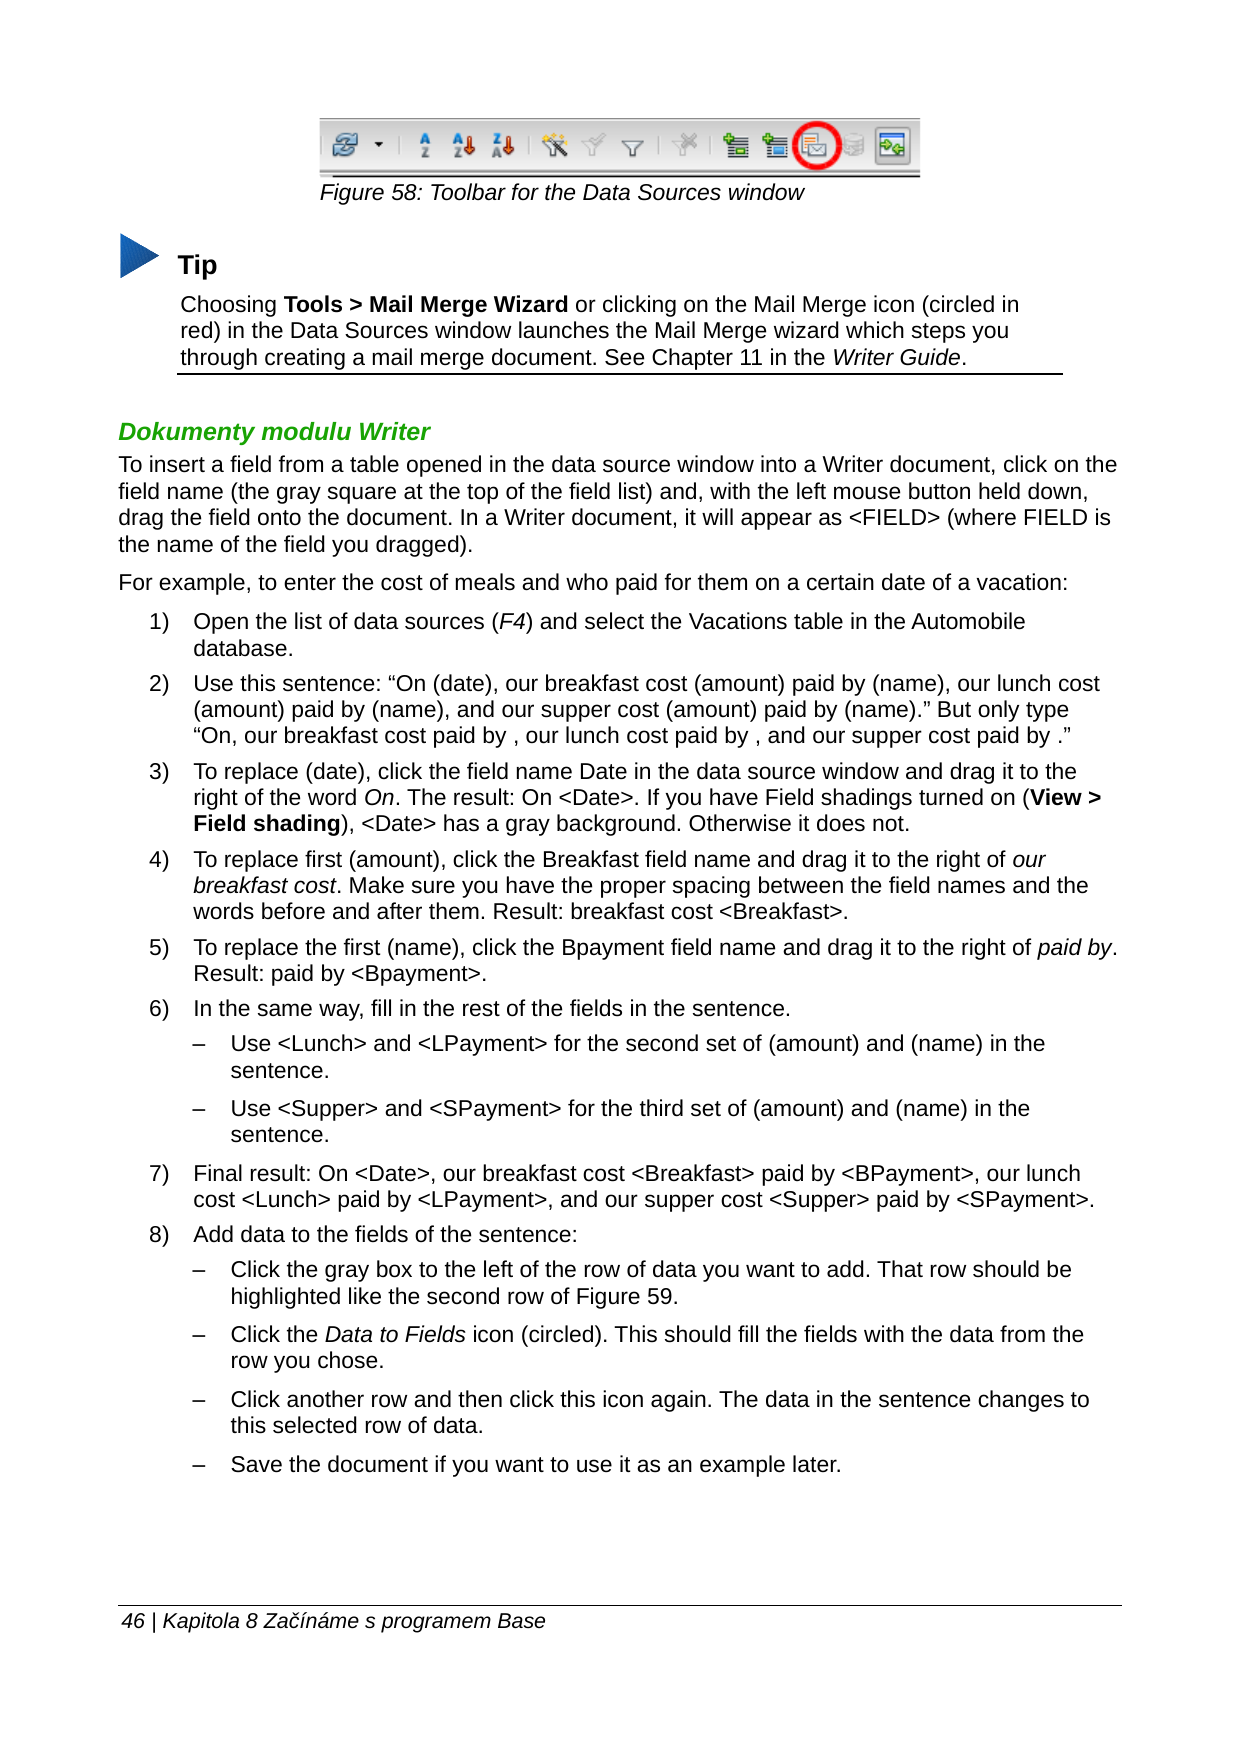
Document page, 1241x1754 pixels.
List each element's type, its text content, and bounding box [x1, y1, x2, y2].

subtitle Dokumenty modulu Writer [118, 417, 1122, 446]
list Save the document if you want to use it as an example later. [192, 1451, 1122, 1477]
list Use <Supper> and <SPayment> for the third set of (amount) and (name) in the sentence. [192, 1095, 1122, 1148]
list Click another row and then click this icon again. The data in the sentence changes to this selected row of data. [192, 1386, 1122, 1438]
text For example, to enter the cost of meals and who paid for them on a certain date of a vacation: [118, 569, 1122, 596]
list To replace the first (name), click the Bpayment field name and drag it to the right of paid by. Result: paid by <Bpayment>. [169, 933, 1122, 986]
list Final result: On <Date>, our breakfast cost <Breakfast> paid by <BPayment>, our lunch cost <Lunch> paid by <LPayment>, and our supper cost <Supper> paid by <SPayment>. [169, 1160, 1122, 1212]
text To insert a field from a table opened in the data source window into a Writer document, click on the field name (the gray square at the top of the field list) and, with the left mouse button held down, drag the field onto the document. In a Writer document, it will appear as <FIELD> (where FIELD is the name of the field you dragged). [118, 451, 1122, 557]
list In the same way, fill in the rest of the fields in the sentence. [169, 995, 1122, 1021]
list Open the list of data sources (F4) and select the Vacations table in the Automobile database. [169, 608, 1122, 661]
subtitle Tip [118, 231, 1122, 280]
text Figure 58: Toolbar for the Data Sources window [319, 179, 921, 205]
list Add data to the fields of the sentence: [169, 1221, 1122, 1248]
picture [319, 118, 921, 179]
list Click the Data to Fields icon (circled). This should fill the fields with the data from the row you chose. [192, 1321, 1122, 1374]
list To replace (date), click the field name Date in the data source window and drag it to the right of the word On. The result: On <Date>. If you have Field shadings turned on (View > Field shading), <Date> has a gray background. Otherwise it does not. [169, 758, 1122, 837]
text Choosing Tools > Mail Merge Wizard or clicking on the Mail Merge icon (circled in red) in the Data Sources window launches the Mail Merge wizard which steps you through creating a mail merge document. See Chapter 11 in the Writer Guide. [177, 288, 1063, 373]
list Click the gray box to the left of the row of data you want to add. That row should be highlighted like the second row of Figure 59. [192, 1256, 1122, 1309]
list To replace first (amount), click the Breakfast field name and drag it to the right of our breakfast cost. Make sure you have the proper spacing between the field names and the words before and after them. Result: breakfast cost <Breakfast>. [169, 846, 1122, 925]
list Use <Lunch> and <LPayment> for the second set of (amount) and (name) in the sentence. [192, 1030, 1122, 1083]
list Use this sentence: “On (date), our breakfast cost (amount) paid by (name), our lunch cost (amount) paid by (name), and our supper cost (amount) paid by (name).” But only type “On, our breakfast cost paid by , our lunch cost paid by , and our supper cost paid by .” [169, 670, 1122, 749]
